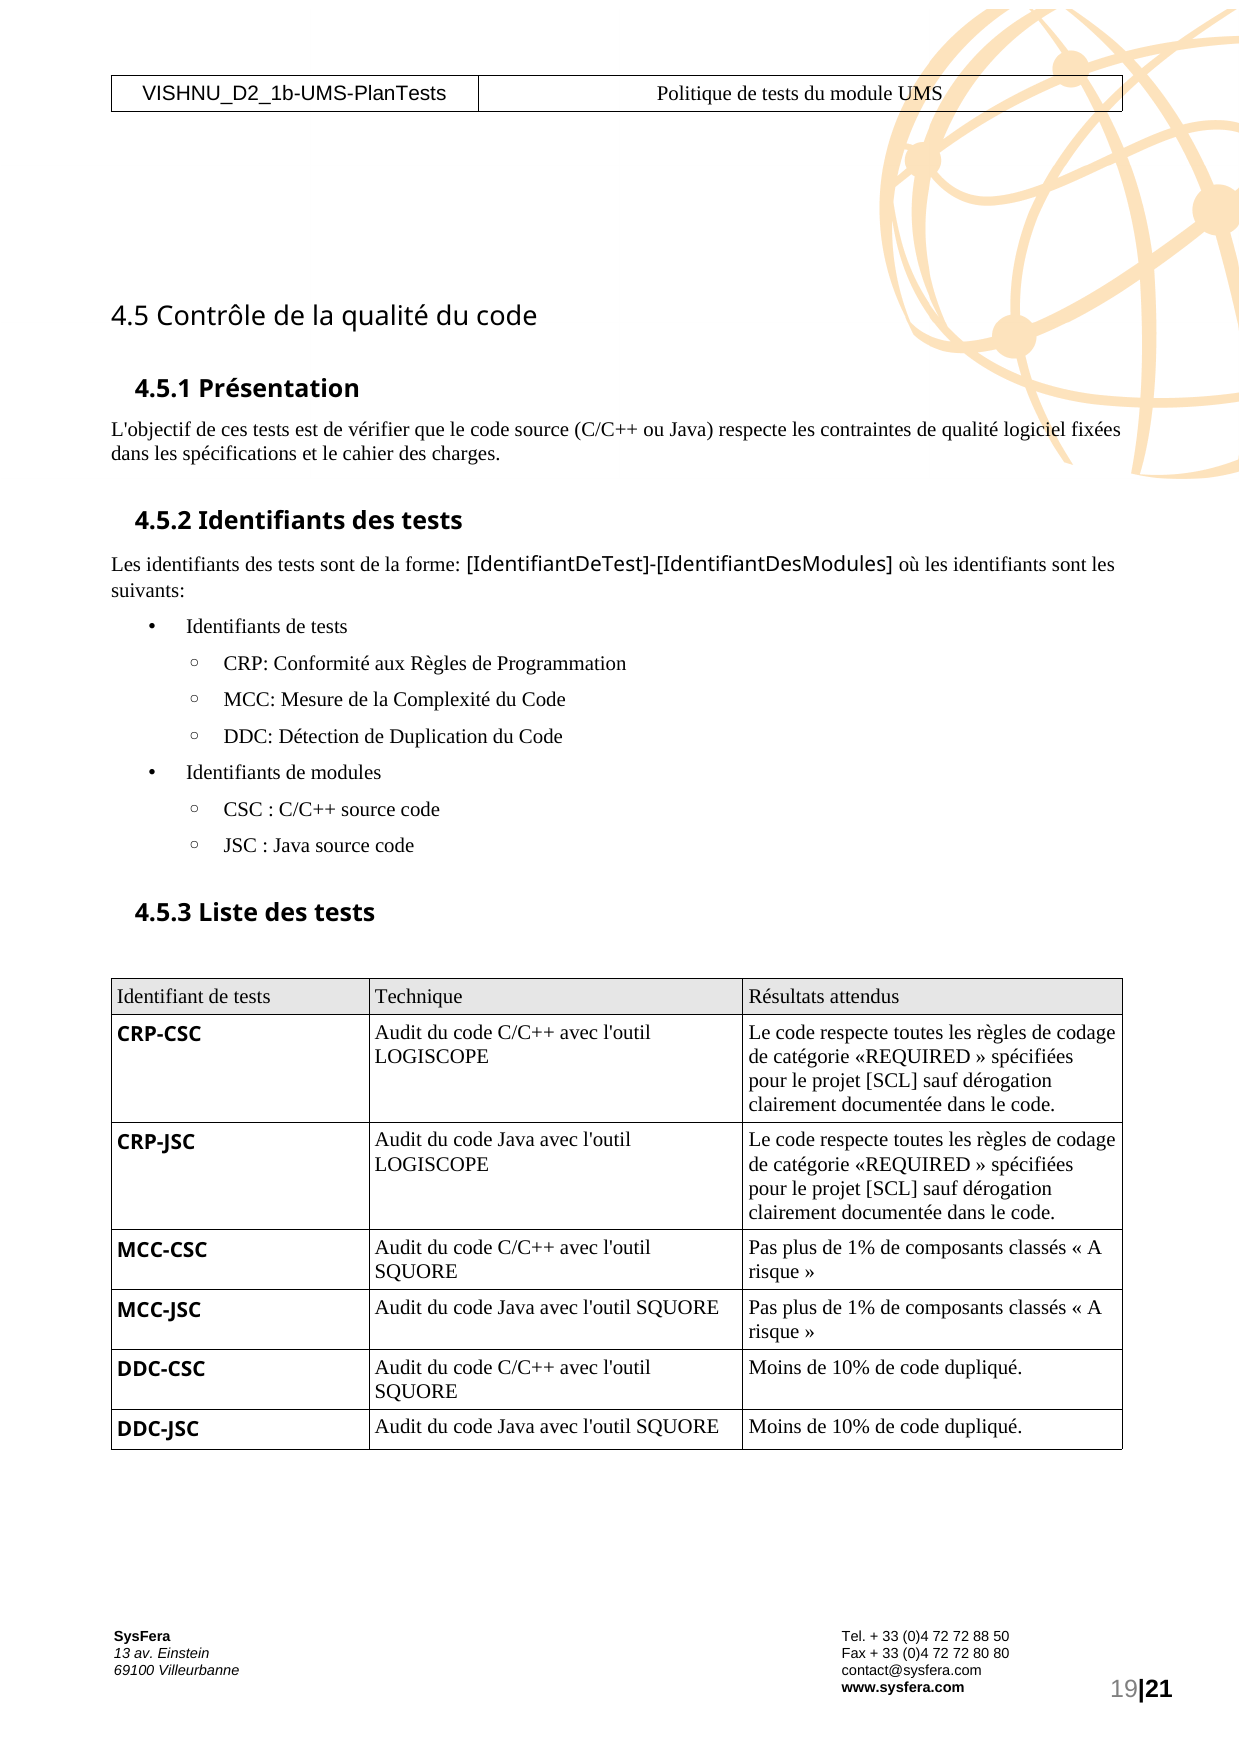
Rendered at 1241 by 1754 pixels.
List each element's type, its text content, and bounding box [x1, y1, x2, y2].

table_header Résultats attendus [743, 979, 1122, 1014]
table_cell MCC-CSC [112, 1230, 369, 1289]
list CSC : C/C++ source code [186, 797, 1122, 821]
list JSC : Java source code [186, 833, 1122, 857]
table_header Technique [370, 979, 742, 1014]
table_cell Audit du code C/C++ avec l'outil LOGISCOPE [370, 1015, 742, 1122]
table_cell DDC-JSC [112, 1410, 369, 1448]
picture [1, 9, 1239, 479]
table_cell Audit du code Java avec l'outil SQUORE [370, 1290, 742, 1349]
table_cell Audit du code C/C++ avec l'outil SQUORE [370, 1230, 742, 1289]
table_cell CRP-CSC [112, 1015, 369, 1122]
list Identifiants de modules [148, 760, 1122, 784]
table_cell Audit du code Java avec l'outil SQUORE [370, 1410, 742, 1448]
list MCC: Mesure de la Complexité du Code [186, 687, 1122, 711]
table_cell Le code respecte toutes les règles de codage de catégorie «REQUIRED » spécifiées pour le projet [SCL] sauf dérogation clairement documentée dans le code. [743, 1015, 1122, 1122]
table_cell Pas plus de 1% de composants classés « A risque » [743, 1230, 1122, 1289]
table_cell CRP-JSC [112, 1123, 369, 1229]
table_cell Moins de 10% de code dupliqué. [743, 1350, 1122, 1408]
table_cell Pas plus de 1% de composants classés « A risque » [743, 1290, 1122, 1349]
list DDC: Détection de Duplication du Code [186, 724, 1122, 748]
table_cell Audit du code C/C++ avec l'outil SQUORE [370, 1350, 742, 1408]
table_cell DDC-CSC [112, 1350, 369, 1408]
table_cell Le code respecte toutes les règles de codage de catégorie «REQUIRED » spécifiées pour le projet [SCL] sauf dérogation clairement documentée dans le code. [743, 1123, 1122, 1229]
subtitle Identifiants des tests [134, 502, 1122, 537]
table_header Identifiant de tests [112, 979, 369, 1014]
subtitle Liste des tests [134, 895, 1122, 929]
list Identifiants de tests [148, 614, 1122, 638]
table_cell Moins de 10% de code dupliqué. [743, 1410, 1122, 1448]
table_cell MCC-JSC [112, 1290, 369, 1349]
table_cell Audit du code Java avec l'outil LOGISCOPE [370, 1123, 742, 1229]
text Les identifiants des tests sont de la forme: [IdentifiantDeTest]-[IdentifiantDesModules] où les identifiants sont les suivants: [111, 549, 1122, 602]
list CRP: Conformité aux Règles de Programmation [186, 651, 1122, 675]
